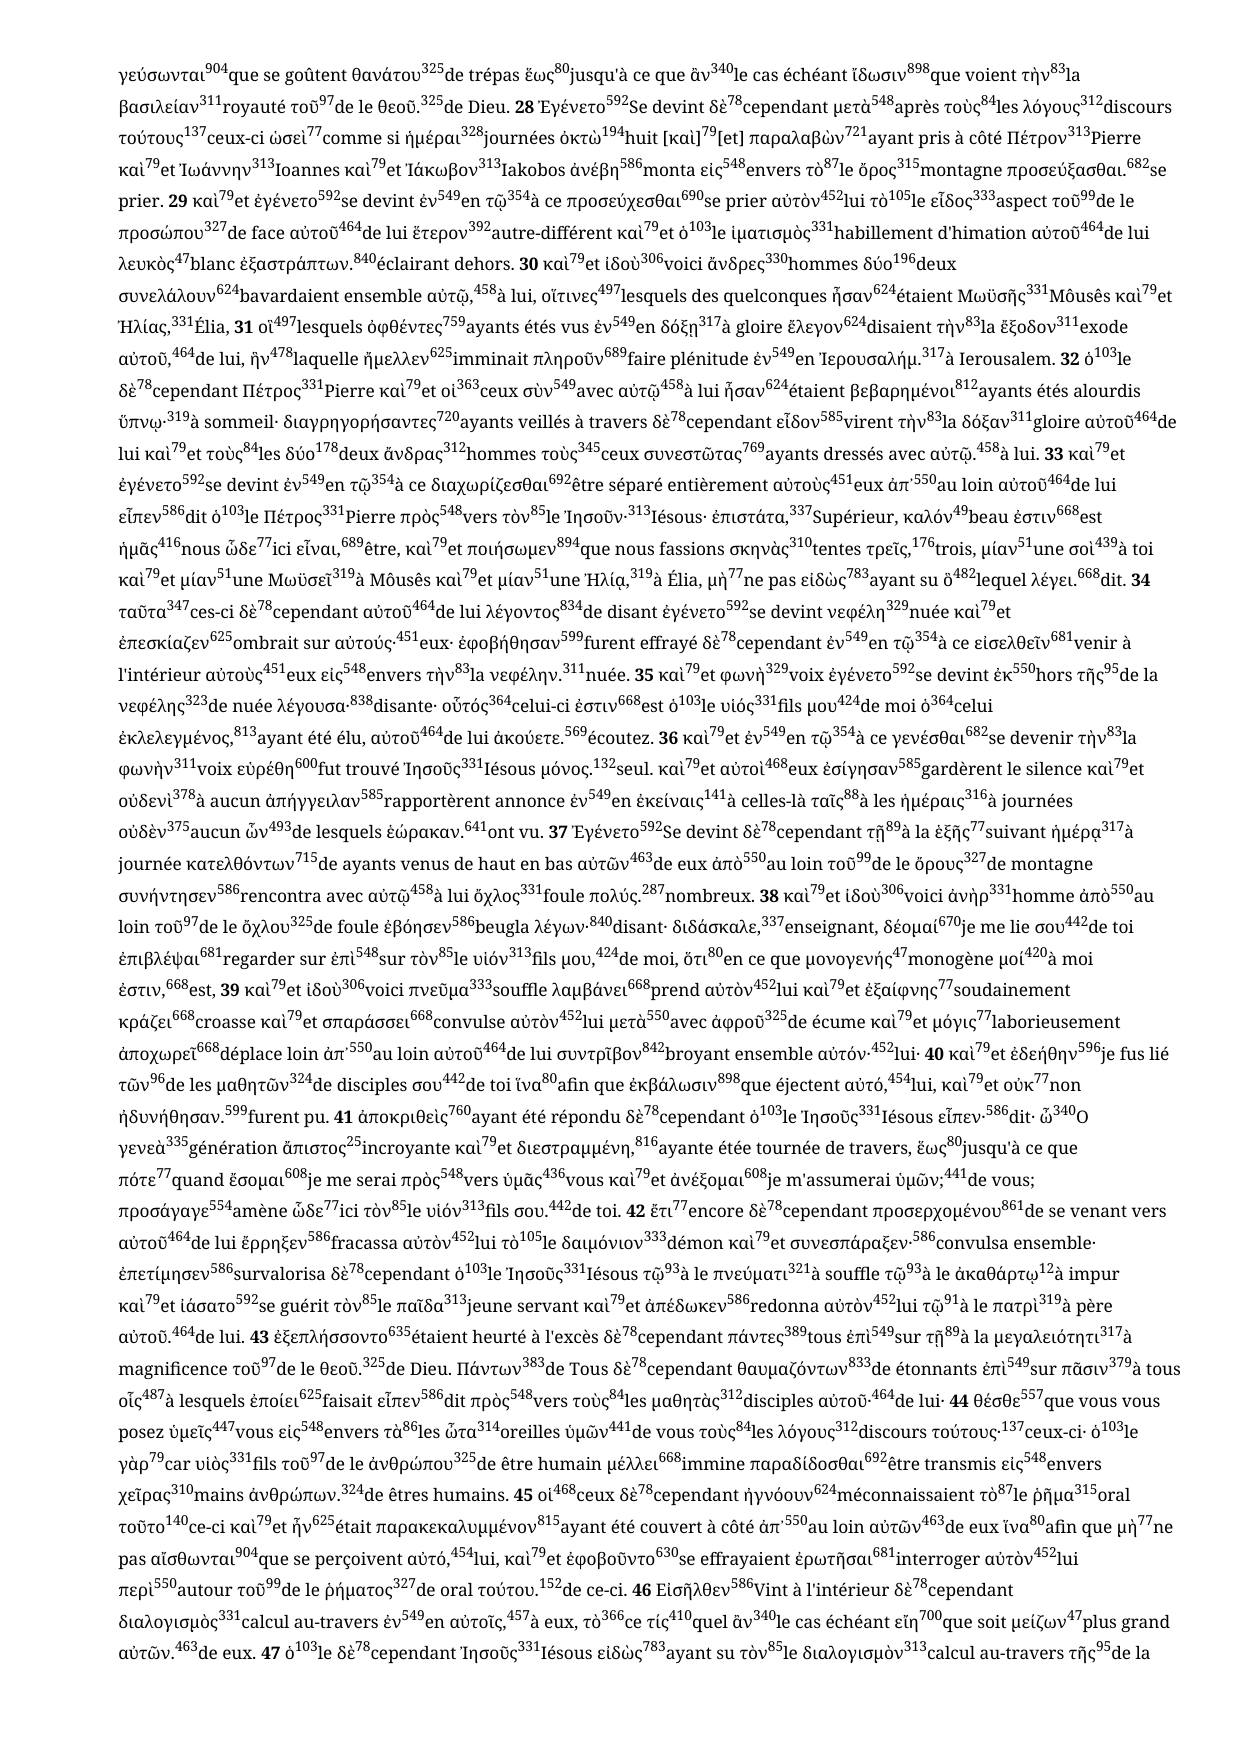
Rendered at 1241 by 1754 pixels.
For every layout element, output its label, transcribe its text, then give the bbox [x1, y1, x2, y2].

text 1 Συγκαλεσάμενος740Se ayant appelé ensemble δὲ78cependant τοὺς84les δώδεκα52douze ἔδωκεν586donna αὐτοῖς457à eux δύναμιν311puissance καὶ79et ἐξουσίαν311autorité ἐπὶ548sur πάντα270tous τὰ86les δαιμόνια314démons καὶ79et νόσους310maladies θεραπεύειν689soigner 2 καὶ79et ἀπέστειλεν586envoya αὐτοὺς451eux κηρύσσειν689annoncer τὴν83la βασιλείαν311royauté τοῦ97de le θεοῦ325de Dieu καὶ79et ἰᾶσθαι690se guérir [τοὺς84[les ἀσθενεῖς],52infirmes], 3 καὶ79et εἶπεν586dit πρὸς548vers αὐτούς·451eux· μηδὲν375ne pas un αἴρετε569levez εἰς548envers τὴν83la ὁδόν,311chemin, μήτε79et ni ῥάβδον311bâton μήτε79et ni πήραν311besace μήτε79et ni ἄρτον313pain μήτε79et ni ἀργύριον315objet d'argent μήτε79et ni [ἀνὰ]548[de bas en haut] δύο178deux χιτῶνας312chitons ἔχειν.689avoir. 4 καὶ79et εἰς548envers ἣν478laquelle ἂν340le cas échéant οἰκίαν311maison d'habitation εἰσέλθητε,896que vous veniez à l'intérieur, ἐκεῖ77là μένετε569restez καὶ79et ἐκεῖθεν77de là ἐξέρχεσθε.573que vous vous sortez. 5 καὶ79et ὅσοι497autant lesquels ἂν340le cas échéant μὴ77ne pas δέχωνται926que se acceptent ὑμᾶς,436vous, ἐξερχόμενοι866se sortants ἀπὸ550au loin τῆς95de la πόλεως323de cité ἐκείνης148de celle-là τὸν85le κονιορτὸν313poussière ἀπὸ550au loin τῶν96de les ποδῶν324de pieds ὑμῶν441de vous ἀποτινάσσετε569secouez loin εἰς548envers μαρτύριον315témoignage ἐπ᾽548sur αὐτούς.451eux. 6 ἐξερχόμενοι866se sortants δὲ78cependant διήρχοντο630se passaient à travers κατὰ548selon τὰς82les κώμας310villages εὐαγγελιζόμενοι866se évangélisants καὶ79et θεραπεύοντες839soignants πανταχοῦ.77partout. 7 Ἤκουσεν586Écouta δὲ78cependant Ἡρῴδης331Hérode ὁ103le τετραάρχης331tétrarque τὰ347ces γινόμενα850se devenants πάντα270tous καὶ79et διηπόρει625hésitait complètement διὰ548par le fait de τὸ348ce λέγεσθαι692être dit ὑπό550sous τινων383de des quelconques ὅτι80en ce que Ἰωάννης331Ioannes ἠγέρθη600fut éveillé ἐκ550hors νεκρῶν,64de morts, 8 ὑπό550sous τινων383de des quelconques δὲ78cependant ὅτι80en ce que Ἠλίας331Élia ἐφάνη,600fut apparu en lumière, ἄλλων383de autres δὲ78cependant ὅτι80en ce que προφήτης331prophète τις287un quelconque τῶν96de les ἀρχαίων64de originaires ἀνέστη.586redressa. 9 εἶπεν586dit δὲ78cependant ὁ103le Ἡρῴδης·331Hérode· Ἰωάννην313Ioannes ἐγὼ431moi ἀπεκεφάλισα·582je décapitai· τίς410quel δέ78cependant ἐστιν668est οὗτος364celui-ci περὶ550autour οὗ492de lequel ἀκούω664j'écoute τοιαῦτα;347tels; καὶ79et ἐζήτει625cherchait ἰδεῖν681voir αὐτόν.452lui. 10 Καὶ79Et ὑποστρέψαντες720ayants retournés en arrière οἱ102les ἀπόστολοι330envoyés διηγήσαντο591se racontèrent complètement αὐτῷ458à lui ὅσα481autant lesquels ἐποίησαν.585firent. Καὶ79Et παραλαβὼν721ayant pris à côté αὐτοὺς451eux ὑπεχώρησεν586plaça en arrière κατ᾽548selon ἰδίαν544en propre εἰς548envers πόλιν311cité καλουμένην873étante appelée Βηθσαϊδά.311Bethsaïda. 11 οἱ102les δὲ78cependant ὄχλοι330foules γνόντες720ayants connus ἠκολούθησαν585suivirent αὐτῷ·458à lui· καὶ79et ἀποδεξάμενος740se ayant accepté loin αὐτοὺς451eux ἐλάλει625bavardait αὐτοῖς457à eux περὶ550autour τῆς95de la βασιλείας323de royauté τοῦ97de le θεοῦ,325de Dieu, καὶ79et τοὺς345ceux χρείαν311besoin ἔχοντας821ayants θεραπείας323de thérapie ἰᾶτο.631se guérissait. 12 Ἡ101La δὲ78cependant ἡμέρα329journée ἤρξατο592se origina κλίνειν·689cliner· προσελθόντες720ayants venus vers δὲ78cependant οἱ102les δώδεκα70douze εἶπαν585dirent αὐτῷ·458à lui· ἀπόλυσον554délie au loin τὸν85le ὄχλον,313foule, ἵνα80afin que πορευθέντες759ayants étés allés εἰς548envers τὰς82les κύκλῳ77en cercle κώμας310villages καὶ79et ἀγροὺς312champs καταλύσωσιν898que délient vers le bas καὶ79et εὕρωσιν898que trouvent ἐπισιτισμόν,313ravitaillement, ὅτι80en ce que ὧδε77ici ἐν549en ἐρήμῳ10à désert τόπῳ319à lieu ἐσμέν.663nous sommes. 13 εἶπεν586dit δὲ78cependant πρὸς548vers αὐτούς·451eux· δότε553donnez αὐτοῖς457à eux ὑμεῖς447vous φαγεῖν.681manger. οἱ468ceux δὲ78cependant εἶπαν·585dirent· οὐκ77non εἰσὶν667sont ἡμῖν419à nous πλεῖον73plus nombreusement ἢ79ou ἄρτοι330pains πέντε196cinq καὶ79et ἰχθύες330poissons δύο,196deux, εἰ80si μήτι340ne serait-ce que πορευθέντες759ayants étés allés ἡμεῖς430nous ἀγοράσωμεν894que nous achetions à l'agora εἰς548envers πάντα269tout τὸν85le λαὸν313peuple τοῦτον138celui-ci βρώματα.314aliments. 14 ἦσαν624étaient γὰρ79car ὡσεὶ77comme si ἄνδρες330hommes πεντακισχίλιοι.196cinq mille. εἶπεν586dit δὲ78cependant πρὸς548vers τοὺς84les μαθητὰς312disciples αὐτοῦ·464de lui· κατακλίνατε553clinez de haut en bas αὐτοὺς451eux κλισίας310places de clinaisons [ὡσεὶ]77[comme si] ἀνὰ77de bas en haut πεντήκοντα.52cinquante. 15 καὶ79et ἐποίησαν585firent οὕτως77ainsi καὶ79et κατέκλιναν585clinèrent de haut en bas ἅπαντας.372en totalités. 16 λαβὼν721ayant pris δὲ78cependant τοὺς84les πέντε178cinq ἄρτους312pains καὶ79et τοὺς84les δύο178deux ἰχθύας312poissons ἀναβλέψας721ayant regardé de bas en haut εἰς548envers τὸν85le οὐρανὸν313ciel εὐλόγησεν586élogia αὐτοὺς451eux καὶ79et κατέκλασεν586cassa de haut en bas καὶ79et ἐδίδου625donnait τοῖς90à les μαθηταῖς318à disciples παραθεῖναι681poser à côté τῷ91à le ὄχλῳ.319à foule. 17 καὶ79et ἔφαγον585mangèrent καὶ79et ἐχορτάσθησαν599furent fourragé πάντες,389tous, καὶ79et ἤρθη600fut levé τὸ366ce περισσεῦσαν723ayant surabondé αὐτοῖς457à eux κλασμάτων326de morceaux κόφινοι330couffins δώδεκα.196douze. 18 Καὶ79Et ἐγένετο592se devint ἐν549en τῷ354à ce εἶναι689être αὐτὸν452lui προσευχόμενον849se priant κατὰ548selon μόνας370seules συνῆσαν624étaient avec αὐτῷ458à lui οἱ102les μαθηταί,330disciples, καὶ79et ἐπηρώτησεν586surinterrogea αὐτοὺς451eux λέγων·840disant· τίνα397quel με417moi λέγουσιν667disent οἱ102les ὄχλοι330foules εἶναι;689être; 19 οἱ468ceux δὲ78cependant ἀποκριθέντες759ayants étés répondus εἶπαν·585dirent· Ἰωάννην313Ioannes τὸν85le βαπτιστήν,313Baptiseur, ἄλλοι389autres δὲ78cependant Ἠλίαν,313Élia, ἄλλοι389autres δὲ78cependant ὅτι80en ce que προφήτης331prophète τις287un quelconque τῶν96de les ἀρχαίων64de originaires ἀνέστη.586redressa. 20 εἶπεν586dit δὲ78cependant αὐτοῖς·457à eux· ὑμεῖς447vous δὲ78cependant τίνα397quel με417moi λέγετε665vous dites εἶναι;689être; Πέτρος331Pierre δὲ78cependant ἀποκριθεὶς760ayant été répondu εἶπεν·586dit· τὸν85le χριστὸν313Christ τοῦ97de le θεοῦ.325de Dieu. 21 ὁ469celui δὲ78cependant ἐπιτιμήσας721ayant survalorisé αὐτοῖς457à eux παρήγγειλεν586annonça à côté μηδενὶ378à ne pas un λέγειν689dire τοῦτο348ce-ci 22 εἰπὼν721ayant dit ὅτι80en ce que δεῖ668lie τὸν85le υἱὸν313fils τοῦ97de le ἀνθρώπου325de être humain πολλὰ374nombreux παθεῖν681souffrir καὶ79et ἀποδοκιμασθῆναι683être éprouvé en rejet ἀπὸ550au loin τῶν96de les πρεσβυτέρων64de plus anciens καὶ79et ἀρχιερέων324de chefs sacrificateurs καὶ79et γραμματέων324de lettrés καὶ79et ἀποκτανθῆναι683être tué catégoriquement καὶ79et τῇ89à la τρίτῃ206à troisième ἡμέρᾳ317à journée ἐγερθῆναι.683être éveillé. 23 Ἔλεγεν625Disait δὲ78cependant πρὸς548vers πάντας·372tous· εἴ80si τις390un quelconque θέλει668veut ὀπίσω552derrière μου424de moi ἔρχεσθαι,690se venir, ἀρνησάσθω560se nie ἑαυτὸν528lui-même καὶ79et ἀράτω556lève τὸν85le σταυρὸν313croix αὐτοῦ464de lui καθ᾽548selon ἡμέραν311journée καὶ79et ἀκολουθείτω572suive μοι.420à moi. 24 ὃς498lequel γὰρ79car ἂν340le cas échéant θέλῃ921que veuille τὴν83la ψυχὴν311âme αὐτοῦ464de lui σῶσαι681sauver ἀπολέσει606dépérira αὐτήν·450elle· ὃς498lequel δ᾽78cependant ἂν340le cas échéant ἀπολέσῃ899que dépérisse τὴν83la ψυχὴν311âme αὐτοῦ464de lui ἕνεκεν552à cause ἐμοῦ424de moi οὗτος364celui-ci σώσει606sauvera αὐτήν.450elle. 25 τί399quel γὰρ79car ὠφελεῖται680est profité ἄνθρωπος331être humain κερδήσας721ayant gagné τὸν85le κόσμον313monde ὅλον269tout entier ἑαυτὸν528lui-même δὲ78cependant ἀπολέσας721ayant dépéri ἢ79ou ζημιωθείς;760ayant été endommagé; 26 ὃς498lequel γὰρ79car ἂν340le cas échéant ἐπαισχυνθῇ911que soit eu honte sur με417moi καὶ79et τοὺς84les ἐμοὺς217miens λόγους,312discours, τοῦτον346celui-ci ὁ103le υἱὸς331fils τοῦ97de le ἀνθρώπου325de être humain ἐπαισχυνθήσεται,619sera eu honte sur, ὅταν80lorsque le cas échéant ἔλθῃ899que vienne ἐν549en τῇ89à la δόξῃ317à gloire αὐτοῦ464de lui καὶ79et τοῦ97de le πατρὸς325de père καὶ79et τῶν96de les ἁγίων15de saints ἀγγέλων.324de anges. 27 λέγω664je dis δὲ78cependant ὑμῖν438à vous ἀληθῶς,77vraiment, εἰσίν667sont τινες389des quelconques τῶν357de ceux αὐτοῦ77là-même ἑστηκότων777de ayants dressés οἳ497lesquels οὐ77non μὴ77ne pas γεύσωνται904que se goûtent θανάτου325de trépas ἕως80jusqu'à ce que ἂν340le cas échéant ἴδωσιν898que voient τὴν83la βασιλείαν311royauté τοῦ97de le θεοῦ.325de Dieu. 28 Ἐγένετο592Se devint δὲ78cependant μετὰ548après τοὺς84les λόγους312discours τούτους137ceux-ci ὡσεὶ77comme si ἡμέραι328journées ὀκτὼ194huit [καὶ]79[et] παραλαβὼν721ayant pris à côté Πέτρον313Pierre καὶ79et Ἰωάννην313Ioannes καὶ79et Ἰάκωβον313Iakobos ἀνέβη586monta εἰς548envers τὸ87le ὄρος315montagne προσεύξασθαι.682se prier. 29 καὶ79et ἐγένετο592se devint ἐν549en τῷ354à ce προσεύχεσθαι690se prier αὐτὸν452lui τὸ105le εἶδος333aspect τοῦ99de le προσώπου327de face αὐτοῦ464de lui ἕτερον392autre-différent καὶ79et ὁ103le ἱματισμὸς331habillement d'himation αὐτοῦ464de lui λευκὸς47blanc ἐξαστράπτων.840éclairant dehors. 30 καὶ79et ἰδοὺ306voici ἄνδρες330hommes δύο196deux συνελάλουν624bavardaient ensemble αὐτῷ,458à lui, οἵτινες497lesquels des quelconques ἦσαν624étaient Μωϋσῆς331Môusês καὶ79et Ἠλίας,331Élia, 31 οἳ497lesquels ὀφθέντες759ayants étés vus ἐν549en δόξῃ317à gloire ἔλεγον624disaient τὴν83la ἔξοδον311exode αὐτοῦ,464de lui, ἣν478laquelle ἤμελλεν625imminait πληροῦν689faire plénitude ἐν549en Ἰερουσαλήμ.317à Ierousalem. 32 ὁ103le δὲ78cependant Πέτρος331Pierre καὶ79et οἱ363ceux σὺν549avec αὐτῷ458à lui ἦσαν624étaient βεβαρημένοι812ayants étés alourdis ὕπνῳ·319à sommeil· διαγρηγορήσαντες720ayants veillés à travers δὲ78cependant εἶδον585virent τὴν83la δόξαν311gloire αὐτοῦ464de lui καὶ79et τοὺς84les δύο178deux ἄνδρας312hommes τοὺς345ceux συνεστῶτας769ayants dressés avec αὐτῷ.458à lui. 33 καὶ79et ἐγένετο592se devint ἐν549en τῷ354à ce διαχωρίζεσθαι692être séparé entièrement αὐτοὺς451eux ἀπ᾽550au loin αὐτοῦ464de lui εἶπεν586dit ὁ103le Πέτρος331Pierre πρὸς548vers τὸν85le Ἰησοῦν·313Iésous· ἐπιστάτα,337Supérieur, καλόν49beau ἐστιν668est ἡμᾶς416nous ὧδε77ici εἶναι,689être, καὶ79et ποιήσωμεν894que nous fassions σκηνὰς310tentes τρεῖς,176trois, μίαν51une σοὶ439à toi καὶ79et μίαν51une Μωϋσεῖ319à Môusês καὶ79et μίαν51une Ἠλίᾳ,319à Élia, μὴ77ne pas εἰδὼς783ayant su ὃ482lequel λέγει.668dit. 34 ταῦτα347ces-ci δὲ78cependant αὐτοῦ464de lui λέγοντος834de disant ἐγένετο592se devint νεφέλη329nuée καὶ79et ἐπεσκίαζεν625ombrait sur αὐτούς·451eux· ἐφοβήθησαν599furent effrayé δὲ78cependant ἐν549en τῷ354à ce εἰσελθεῖν681venir à l'intérieur αὐτοὺς451eux εἰς548envers τὴν83la νεφέλην.311nuée. 35 καὶ79et φωνὴ329voix ἐγένετο592se devint ἐκ550hors τῆς95de la νεφέλης323de nuée λέγουσα·838disante· οὗτός364celui-ci ἐστιν668est ὁ103le υἱός331fils μου424de moi ὁ364celui ἐκλελεγμένος,813ayant été élu, αὐτοῦ464de lui ἀκούετε.569écoutez. 36 καὶ79et ἐν549en τῷ354à ce γενέσθαι682se devenir τὴν83la φωνὴν311voix εὑρέθη600fut trouvé Ἰησοῦς331Iésous μόνος.132seul. καὶ79et αὐτοὶ468eux ἐσίγησαν585gardèrent le silence καὶ79et οὐδενὶ378à aucun ἀπήγγειλαν585rapportèrent annonce ἐν549en ἐκείναις141à celles-là ταῖς88à les ἡμέραις316à journées οὐδὲν375aucun ὧν493de lesquels ἑώρακαν.641ont vu. 37 Ἐγένετο592Se devint δὲ78cependant τῇ89à la ἑξῆς77suivant ἡμέρᾳ317à journée κατελθόντων715de ayants venus de haut en bas αὐτῶν463de eux ἀπὸ550au loin τοῦ99de le ὄρους327de montagne συνήντησεν586rencontra avec αὐτῷ458à lui ὄχλος331foule πολύς.287nombreux. 38 καὶ79et ἰδοὺ306voici ἀνὴρ331homme ἀπὸ550au loin τοῦ97de le ὄχλου325de foule ἐβόησεν586beugla λέγων·840disant· διδάσκαλε,337enseignant, δέομαί670je me lie σου442de toi ἐπιβλέψαι681regarder sur ἐπὶ548sur τὸν85le υἱόν313fils μου,424de moi, ὅτι80en ce que μονογενής47monogène μοί420à moi ἐστιν,668est, 39 καὶ79et ἰδοὺ306voici πνεῦμα333souffle λαμβάνει668prend αὐτὸν452lui καὶ79et ἐξαίφνης77soudainement κράζει668croasse καὶ79et σπαράσσει668convulse αὐτὸν452lui μετὰ550avec ἀφροῦ325de écume καὶ79et μόγις77laborieusement ἀποχωρεῖ668déplace loin ἀπ᾽550au loin αὐτοῦ464de lui συντρῖβον842broyant ensemble αὐτόν·452lui· 40 καὶ79et ἐδεήθην596je fus lié τῶν96de les μαθητῶν324de disciples σου442de toi ἵνα80afin que ἐκβάλωσιν898que éjectent αὐτό,454lui, καὶ79et οὐκ77non ἠδυνήθησαν.599furent pu. 41 ἀποκριθεὶς760ayant été répondu δὲ78cependant ὁ103le Ἰησοῦς331Iésous εἶπεν·586dit· ὦ340O γενεὰ335génération ἄπιστος25incroyante καὶ79et διεστραμμένη,816ayante étée tournée de travers, ἕως80jusqu'à ce que πότε77quand ἔσομαι608je me serai πρὸς548vers ὑμᾶς436vous καὶ79et ἀνέξομαι608je m'assumerai ὑμῶν;441de vous; προσάγαγε554amène ὧδε77ici τὸν85le υἱόν313fils σου.442de toi. 42 ἔτι77encore δὲ78cependant προσερχομένου861de se venant vers αὐτοῦ464de lui ἔρρηξεν586fracassa αὐτὸν452lui τὸ105le δαιμόνιον333démon καὶ79et συνεσπάραξεν·586convulsa ensemble· ἐπετίμησεν586survalorisa δὲ78cependant ὁ103le Ἰησοῦς331Iésous τῷ93à le πνεύματι321à souffle τῷ93à le ἀκαθάρτῳ12à impur καὶ79et ἰάσατο592se guérit τὸν85le παῖδα313jeune servant καὶ79et ἀπέδωκεν586redonna αὐτὸν452lui τῷ91à le πατρὶ319à père αὐτοῦ.464de lui. 43 ἐξεπλήσσοντο635étaient heurté à l'excès δὲ78cependant πάντες389tous ἐπὶ549sur τῇ89à la μεγαλειότητι317à magnificence τοῦ97de le θεοῦ.325de Dieu. Πάντων383de Tous δὲ78cependant θαυμαζόντων833de étonnants ἐπὶ549sur πᾶσιν379à tous οἷς487à lesquels ἐποίει625faisait εἶπεν586dit πρὸς548vers τοὺς84les μαθητὰς312disciples αὐτοῦ·464de lui· 44 θέσθε557que vous vous posez ὑμεῖς447vous εἰς548envers τὰ86les ὦτα314oreilles ὑμῶν441de vous τοὺς84les λόγους312discours τούτους·137ceux-ci· ὁ103le γὰρ79car υἱὸς331fils τοῦ97de le ἀνθρώπου325de être humain μέλλει668immine παραδίδοσθαι692être transmis εἰς548envers χεῖρας310mains ἀνθρώπων.324de êtres humains. 45 οἱ468ceux δὲ78cependant ἠγνόουν624méconnaissaient τὸ87le ῥῆμα315oral τοῦτο140ce-ci καὶ79et ἦν625était παρακεκαλυμμένον815ayant été couvert à côté ἀπ᾽550au loin αὐτῶν463de eux ἵνα80afin que μὴ77ne pas αἴσθωνται904que se perçoivent αὐτό,454lui, καὶ79et ἐφοβοῦντο630se effrayaient ἐρωτῆσαι681interroger αὐτὸν452lui περὶ550autour τοῦ99de le ῥήματος327de oral τούτου.152de ce-ci. 46 Εἰσῆλθεν586Vint à l'intérieur δὲ78cependant διαλογισμὸς331calcul au-travers ἐν549en αὐτοῖς,457à eux, τὸ366ce τίς410quel ἂν340le cas échéant εἴη700que soit μείζων47plus grand αὐτῶν.463de eux. 47 ὁ103le δὲ78cependant Ἰησοῦς331Iésous εἰδὼς783ayant su τὸν85le διαλογισμὸν313calcul au-travers τῆς95de la καρδίας323de coeur αὐτῶν,463de eux, ἐπιλαβόμενος740se ayant emparé παιδίον315petit servant ἔστησεν586dressa αὐτὸ454lui παρ᾽549à côté ἑαυτῷ533à lui-même 48 καὶ79et εἶπεν586dit αὐτοῖς·457à eux· ὃς498lequel ἐὰν340si le cas échéant δέξηται905que se accepte τοῦτο140ce-ci τὸ87le παιδίον315petit servant ἐπὶ549sur τῷ93à le ὀνόματί321à nom μου,424de moi, ἐμὲ417moi δέχεται·674se accepte· καὶ79et ὃς498lequel ἂν340le cas échéant ἐμὲ417moi δέξηται,905que se accepte, δέχεται674se accepte τὸν346celui ἀποστείλαντά707ayant envoyé με·417moi· ὁ103le γὰρ79car μικρότερος47plus petit ἐν549en πᾶσιν377à tous ὑμῖν438à vous ὑπάρχων840subsistant οὗτός364celui-ci ἐστιν668est μέγας.47grand. 49 Ἀποκριθεὶς760Ayant été répondu δὲ78cependant Ἰωάννης331Ioannes εἶπεν·586dit· ἐπιστάτα,337Supérieur, εἴδομέν581nous vîmes τινα373un quelconque ἐν549en τῷ93à le ὀνόματί321à nom σου442de toi ἐκβάλλοντα822éjectant δαιμόνια314démons καὶ79et ἐκωλύομεν620nous empêchions αὐτόν,452lui, ὅτι80en ce que οὐκ77non ἀκολουθεῖ668suit μεθ᾽550avec ἡμῶν.423de nous. 50 εἶπεν586dit δὲ78cependant πρὸς548vers αὐτὸν452lui ὁ103le Ἰησοῦς·331Iésous· μὴ77ne pas κωλύετε·569empêchez· ὃς498lequel γὰρ79car οὐκ77non ἔστιν668est καθ᾽550contre ὑμῶν,441de vous, ὑπὲρ550au-dessus ὑμῶν441de vous ἐστιν.668est. 51 Ἐγένετο592Se devint δὲ78cependant ἐν549en τῷ354à ce συμπληροῦσθαι692être fait plénitude ensemble τὰς82les ἡμέρας310journées τῆς95de la ἀναλήμψεως323de prise de bas en haut αὐτοῦ464de lui καὶ79et αὐτὸς469lui τὸ247le πρόσωπον315face ἐστήρισεν586fixa τοῦ360de ce πορεύεσθαι690se aller εἰς548envers Ἰερουσαλήμ.311Ierousalem. 52 Καὶ79Et ἀπέστειλεν586envoya ἀγγέλους312anges πρὸ550d'avant προσώπου327de face αὐτοῦ.464de lui. καὶ79et πορευθέντες759ayants étés allés εἰσῆλθον585vinrent à l'intérieur εἰς548envers κώμην311village Σαμαριτῶν324de Samaritains ὡς80comme ἑτοιμάσαι681préparer αὐτῷ·458à lui· 53 καὶ79et οὐκ77non ἐδέξαντο591se acceptèrent αὐτόν,452lui, ὅτι80en ce que τὸ105le πρόσωπον333face αὐτοῦ464de lui ἦν625était πορευόμενον869se allant εἰς548envers Ἰερουσαλήμ.311Ierousalem. 54 ἰδόντες720ayants vus δὲ78cependant οἱ102les μαθηταὶ330disciples Ἰάκωβος331Iakobos καὶ79et Ἰωάννης331Ioannes εἶπαν·585dirent· κύριε,337Maître, θέλεις666tu veux εἴπωμεν894que nous disions πῦρ315feu καταβῆναι681descendre ἀπὸ550au loin τοῦ97de le οὐρανοῦ325de ciel καὶ79et ἀναλῶσαι681consumer αὐτούς;451eux; 55 στραφεὶς760ayant été tourné δὲ78cependant ἐπετίμησεν586survalorisa αὐτοῖς.457à eux. 56 καὶ79et ἐπορεύθησαν599furent allé εἰς548envers ἑτέραν113autre-différente κώμην.311village. 57 Καὶ79Et πορευομένων860de se allants αὐτῶν463de eux ἐν549en τῇ89à la ὁδῷ317à chemin εἶπέν586dit τις390un quelconque πρὸς548vers αὐτόν·452lui· ἀκολουθήσω602je suivrai σοι439à toi ὅπου80là où ἐὰν340si le cas échéant ἀπέρχῃ.925que tu te éloignes. 58 καὶ79et εἶπεν586dit αὐτῷ458à lui ὁ103le Ἰησοῦς·331Iésous· αἱ100les ἀλώπεκες328renards φωλεοὺς312tanières ἔχουσιν667ont καὶ79et τὰ104les πετεινὰ332volatiles τοῦ97de le οὐρανοῦ325de ciel κατασκηνώσεις,310nids, ὁ103le δὲ78cependant υἱὸς331fils τοῦ97de le ἀνθρώπου325de être humain οὐκ77non ἔχει668a ποῦ77où? τὴν243la κεφαλὴν311tête κλίνῃ.921que cline. 59 Εἶπεν586Dit δὲ78cependant πρὸς548vers ἕτερον·373autre-différent· ἀκολούθει570suis μοι.420à moi. ὁ469celui δὲ78cependant εἶπεν·586dit· [κύριε,]337[Maître,] ἐπίτρεψόν554permets μοι420à moi ἀπελθόντι713à ayant éloigné πρῶτον77premièrement θάψαι681ensevelir τὸν85le πατέρα313père μου.424de moi. 60 εἶπεν586dit δὲ78cependant αὐτῷ·458à lui· ἄφες554abandonne τοὺς84les νεκροὺς52morts θάψαι681ensevelir τοὺς84les ἑαυτῶν536de eux-mêmes νεκρούς,52morts, σὺ448toi δὲ78cependant ἀπελθὼν721ayant éloigné διάγγελλε570annonce à travers τὴν83la βασιλείαν311royauté τοῦ97de le θεοῦ.325de Dieu. 61 Εἶπεν586Dit δὲ78cependant καὶ77aussi ἕτερος·390autre-différent· ἀκολουθήσω602je suivrai σοι,439à toi, κύριε·337Maître· πρῶτον77premièrement δὲ78cependant ἐπίτρεψόν554permets μοι420à moi ἀποτάξασθαι682se éloigner en ordonnance τοῖς351à ceux εἰς548envers τὸν85le οἶκόν313maison μου.424de moi. 62 εἶπεν586dit δὲ78cependant [πρὸς548[vers αὐτὸν]452lui] ὁ103le Ἰησοῦς·331Iésous· οὐδεὶς390aucun ἐπιβαλὼν721ayant surjeté τὴν83la χεῖρα311main αὐτοῦ464de lui ἐπ᾽548sur ἄροτρον315araire καὶ79et βλέπων840regardant εἰς548envers τὰ347ces ὀπίσω77derrière εὔθετός47bien placé ἐστιν668est τῇ89à la βασιλείᾳ317à royauté τοῦ97de le θεοῦ.325de Dieu. [118, 59, 1181, 1665]
